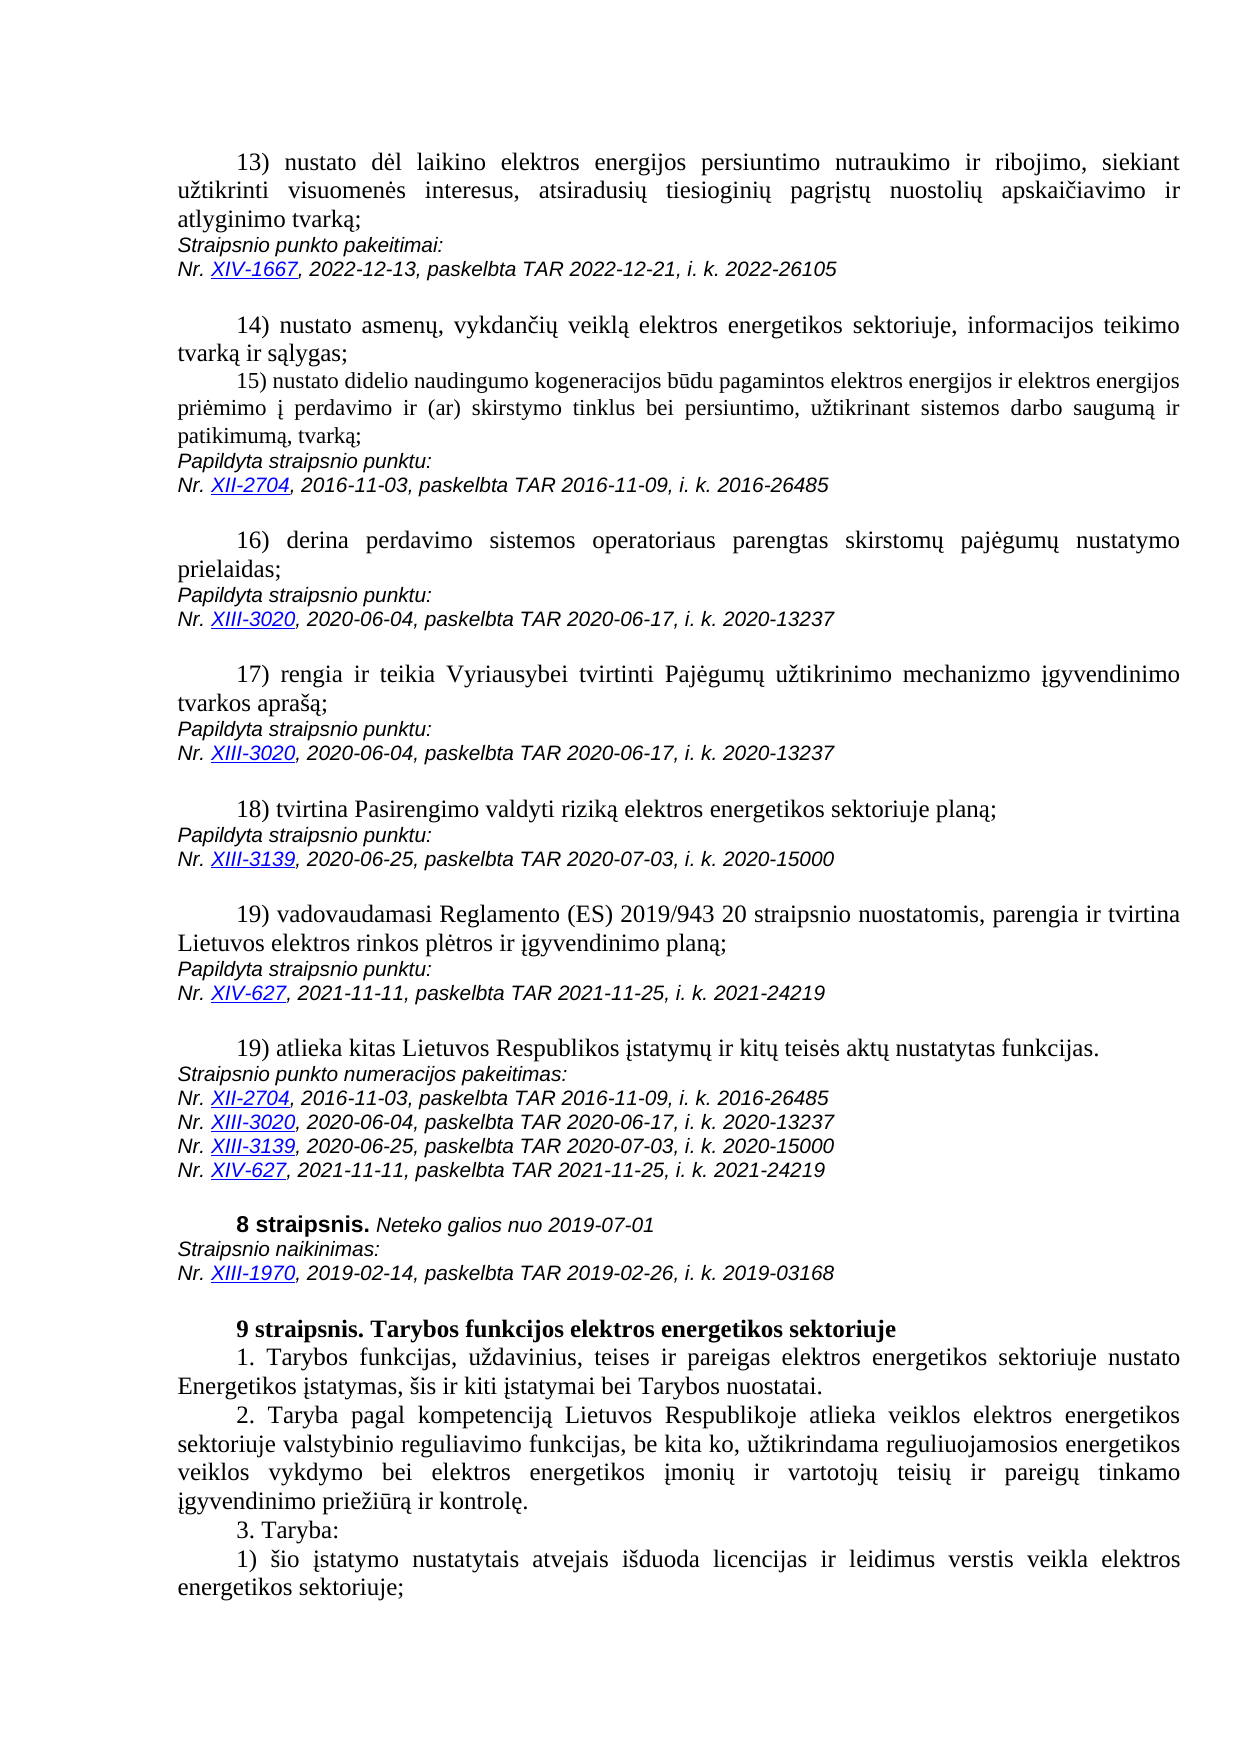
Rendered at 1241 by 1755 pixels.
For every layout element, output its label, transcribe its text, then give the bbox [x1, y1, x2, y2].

text Nr. XIII-1970, 2019-02-14, paskelbta TAR 2019-02-26, i. k. 2019-03168 [177, 1261, 1181, 1285]
text Papildyta straipsnio punktu: [177, 449, 1181, 473]
text Straipsnio punkto numeracijos pakeitimas: [177, 1062, 1181, 1086]
text 9 straipsnis. Tarybos funkcijos elektros energetikos sektoriuje [177, 1314, 1181, 1342]
text Papildyta straipsnio punktu: [177, 583, 1181, 607]
text 1) šio įstatymo nustatytais atvejais išduoda licencijas ir leidimus verstis veikla elektros energetikos sektoriuje; [177, 1544, 1181, 1601]
text Nr. XIV-627, 2021-11-11, paskelbta TAR 2021-11-25, i. k. 2021-24219 [177, 1158, 1181, 1182]
text 17) rengia ir teikia Vyriausybei tvirtinti Pajėgumų užtikrinimo mechanizmo įgyvendinimo tvarkos aprašą; [177, 659, 1181, 717]
text Nr. XIII-3020, 2020-06-04, paskelbta TAR 2020-06-17, i. k. 2020-13237 [177, 607, 1181, 631]
text Nr. XII-2704, 2016-11-03, paskelbta TAR 2016-11-09, i. k. 2016-26485 [177, 473, 1181, 497]
text 3. Taryba: [177, 1515, 1181, 1544]
text Straipsnio punkto pakeitimai: [177, 233, 1181, 257]
text 19) vadovaudamasi Reglamento (ES) 2019/943 20 straipsnio nuostatomis, parengia ir tvirtina Lietuvos elektros rinkos plėtros ir įgyvendinimo planą; [177, 899, 1181, 957]
text Papildyta straipsnio punktu: [177, 822, 1181, 846]
text 2. Taryba pagal kompetenciją Lietuvos Respublikoje atlieka veiklos elektros energetikos sektoriuje valstybinio reguliavimo funkcijas, be kita ko, užtikrindama reguliuojamosios energetikos veiklos vykdymo bei elektros energetikos įmonių ir vartotojų teisių ir pareigų tinkamo įgyvendinimo priežiūrą ir kontrolę. [177, 1400, 1181, 1515]
text Straipsnio naikinimas: [177, 1237, 1181, 1261]
text Papildyta straipsnio punktu: [177, 957, 1181, 981]
text 18) tvirtina Pasirengimo valdyti riziką elektros energetikos sektoriuje planą; [177, 794, 1181, 822]
text 13) nustato dėl laikino elektros energijos persiuntimo nutraukimo ir ribojimo, siekiant užtikrinti visuomenės interesus, atsiradusių tiesioginių pagrįstų nuostolių apskaičiavimo ir atlyginimo tvarką; [177, 147, 1181, 233]
text Nr. XIV-1667, 2022-12-13, paskelbta TAR 2022-12-21, i. k. 2022-26105 [177, 257, 1181, 281]
text 14) nustato asmenų, vykdančių veiklą elektros energetikos sektoriuje, informacijos teikimo tvarką ir sąlygas; [177, 310, 1181, 367]
text 16) derina perdavimo sistemos operatoriaus parengtas skirstomų pajėgumų nustatymo prielaidas; [177, 525, 1181, 583]
text Nr. XIV-627, 2021-11-11, paskelbta TAR 2021-11-25, i. k. 2021-24219 [177, 981, 1181, 1004]
text 8 straipsnis. Neteko galios nuo 2019-07-01 [177, 1211, 1181, 1237]
text Nr. XIII-3139, 2020-06-25, paskelbta TAR 2020-07-03, i. k. 2020-15000 [177, 1134, 1181, 1158]
text Nr. XIII-3020, 2020-06-04, paskelbta TAR 2020-06-17, i. k. 2020-13237 [177, 1110, 1181, 1134]
text Nr. XII-2704, 2016-11-03, paskelbta TAR 2016-11-09, i. k. 2016-26485 [177, 1086, 1181, 1110]
text Nr. XIII-3020, 2020-06-04, paskelbta TAR 2020-06-17, i. k. 2020-13237 [177, 741, 1181, 765]
text Nr. XIII-3139, 2020-06-25, paskelbta TAR 2020-07-03, i. k. 2020-15000 [177, 846, 1181, 870]
text Papildyta straipsnio punktu: [177, 717, 1181, 741]
text 15) nustato didelio naudingumo kogeneracijos būdu pagamintos elektros energijos ir elektros energijos priėmimo į perdavimo ir (ar) skirstymo tinklus bei persiuntimo, užtikrinant sistemos darbo saugumą ir patikimumą, tvarką; [177, 367, 1181, 449]
text 1. Tarybos funkcijas, uždavinius, teises ir pareigas elektros energetikos sektoriuje nustato Energetikos įstatymas, šis ir kiti įstatymai bei Tarybos nuostatai. [177, 1342, 1181, 1400]
text 19) atlieka kitas Lietuvos Respublikos įstatymų ir kitų teisės aktų nustatytas funkcijas. [177, 1033, 1181, 1062]
